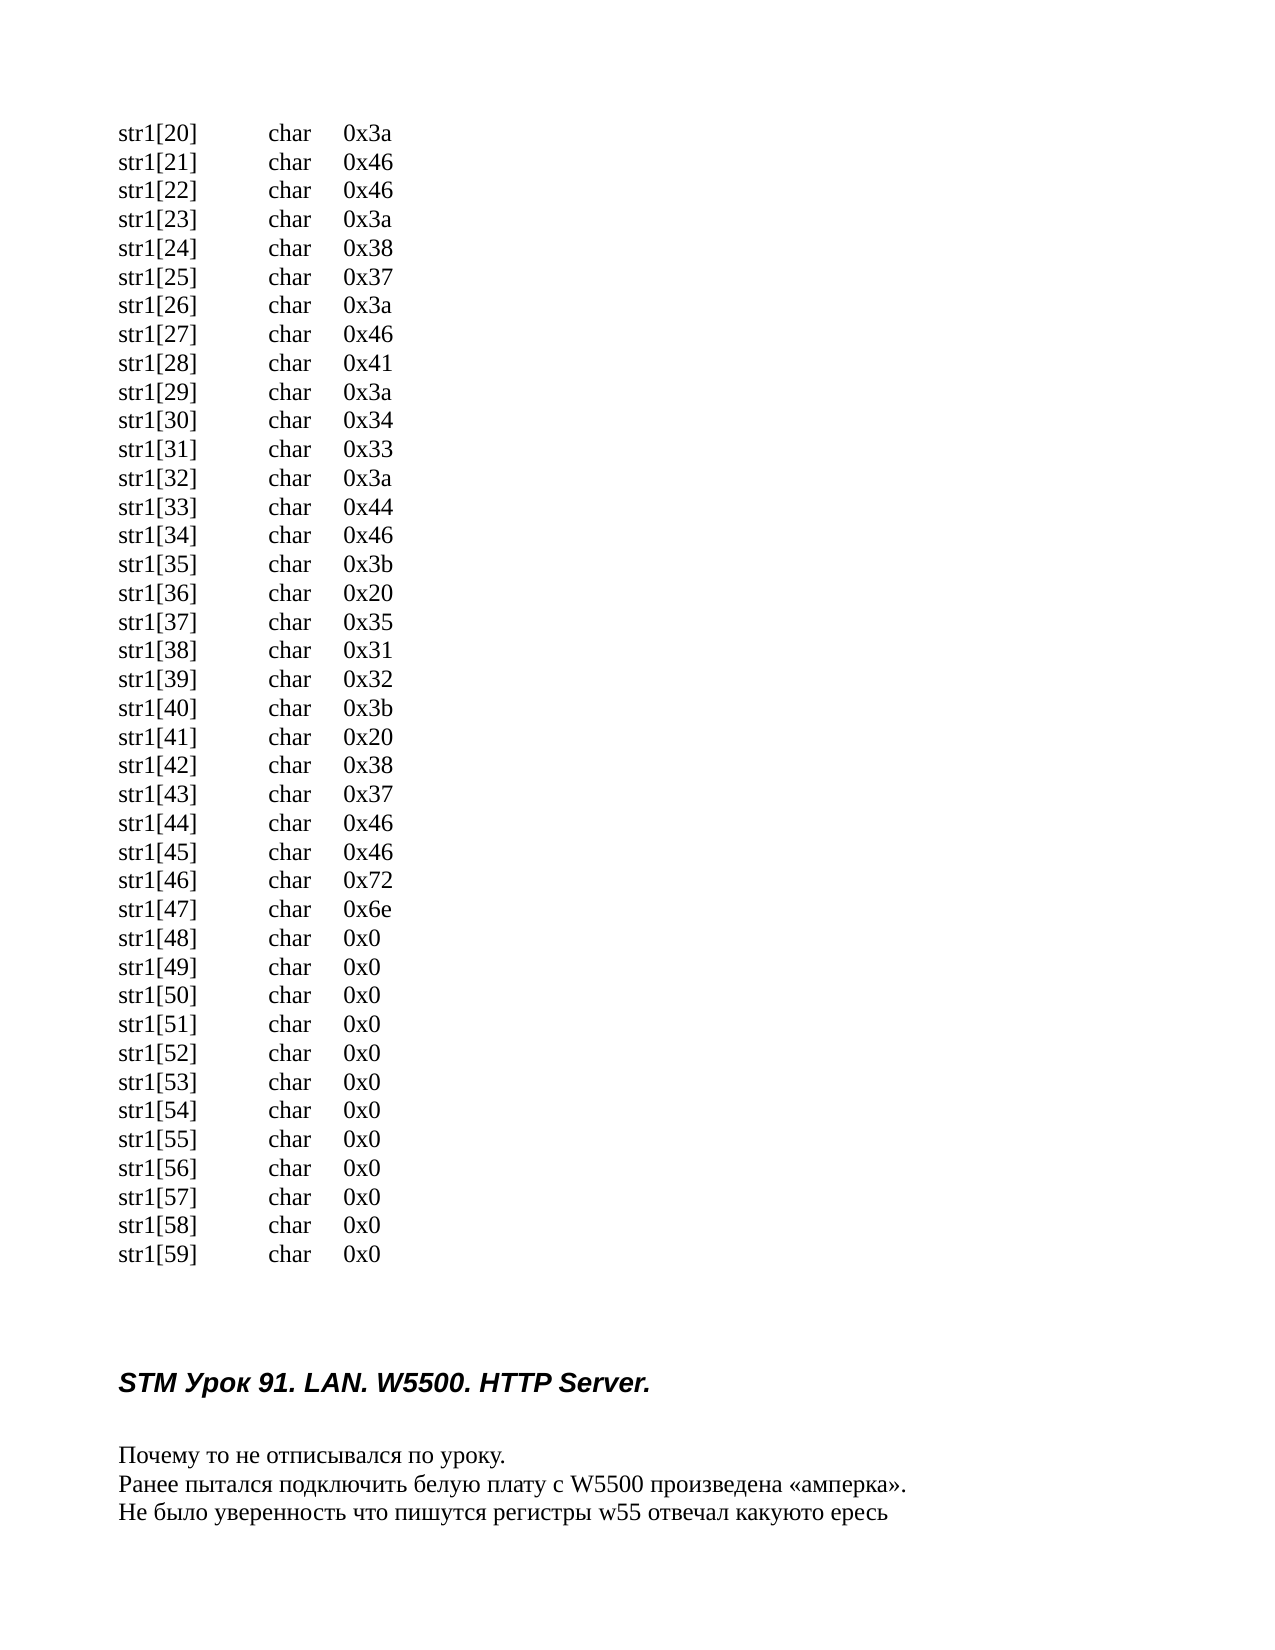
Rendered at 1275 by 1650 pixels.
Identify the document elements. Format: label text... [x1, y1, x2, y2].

text str1[31] char 0x33 [118, 434, 1157, 463]
text str1[53] char 0x0 [118, 1067, 1157, 1096]
text str1[22] char 0x46 [118, 176, 1157, 204]
text str1[55] char 0x0 [118, 1124, 1157, 1153]
text str1[34] char 0x46 [118, 521, 1157, 549]
text str1[20] char 0x3a [118, 118, 1157, 147]
text Не было уверенность что пишутся регистры w55 отвечал какуюто ересь [118, 1497, 1157, 1526]
text str1[48] char 0x0 [118, 923, 1157, 952]
text str1[26] char 0x3a [118, 291, 1157, 319]
text str1[24] char 0x38 [118, 233, 1157, 262]
text str1[42] char 0x38 [118, 751, 1157, 779]
text str1[59] char 0x0 [118, 1239, 1157, 1268]
text str1[23] char 0x3a [118, 204, 1157, 233]
text str1[38] char 0x31 [118, 636, 1157, 664]
text str1[40] char 0x3b [118, 693, 1157, 722]
text str1[35] char 0x3b [118, 549, 1157, 578]
text str1[46] char 0x72 [118, 866, 1157, 894]
text str1[39] char 0x32 [118, 664, 1157, 693]
text Ранее пытался подключить белую плату с W5500 произведена «амперка». [118, 1469, 1157, 1497]
text str1[25] char 0x37 [118, 262, 1157, 291]
text str1[51] char 0x0 [118, 1009, 1157, 1038]
text str1[29] char 0x3a [118, 377, 1157, 406]
text str1[44] char 0x46 [118, 808, 1157, 837]
text Почему то не отписывался по уроку. [118, 1440, 1157, 1469]
text str1[43] char 0x37 [118, 779, 1157, 808]
text str1[45] char 0x46 [118, 837, 1157, 866]
text str1[30] char 0x34 [118, 406, 1157, 434]
subtitle STM Урок 91. LAN. W5500. HTTP Server. [118, 1367, 1157, 1399]
text str1[56] char 0x0 [118, 1153, 1157, 1182]
text str1[32] char 0x3a [118, 463, 1157, 492]
text str1[57] char 0x0 [118, 1182, 1157, 1211]
text str1[36] char 0x20 [118, 578, 1157, 607]
text str1[58] char 0x0 [118, 1211, 1157, 1239]
text str1[49] char 0x0 [118, 952, 1157, 981]
text str1[52] char 0x0 [118, 1038, 1157, 1067]
text str1[54] char 0x0 [118, 1096, 1157, 1124]
text str1[47] char 0x6e [118, 894, 1157, 923]
text str1[50] char 0x0 [118, 981, 1157, 1009]
text str1[33] char 0x44 [118, 492, 1157, 521]
text str1[21] char 0x46 [118, 147, 1157, 176]
text str1[27] char 0x46 [118, 319, 1157, 348]
text str1[28] char 0x41 [118, 348, 1157, 377]
text str1[41] char 0x20 [118, 722, 1157, 751]
text str1[37] char 0x35 [118, 607, 1157, 636]
